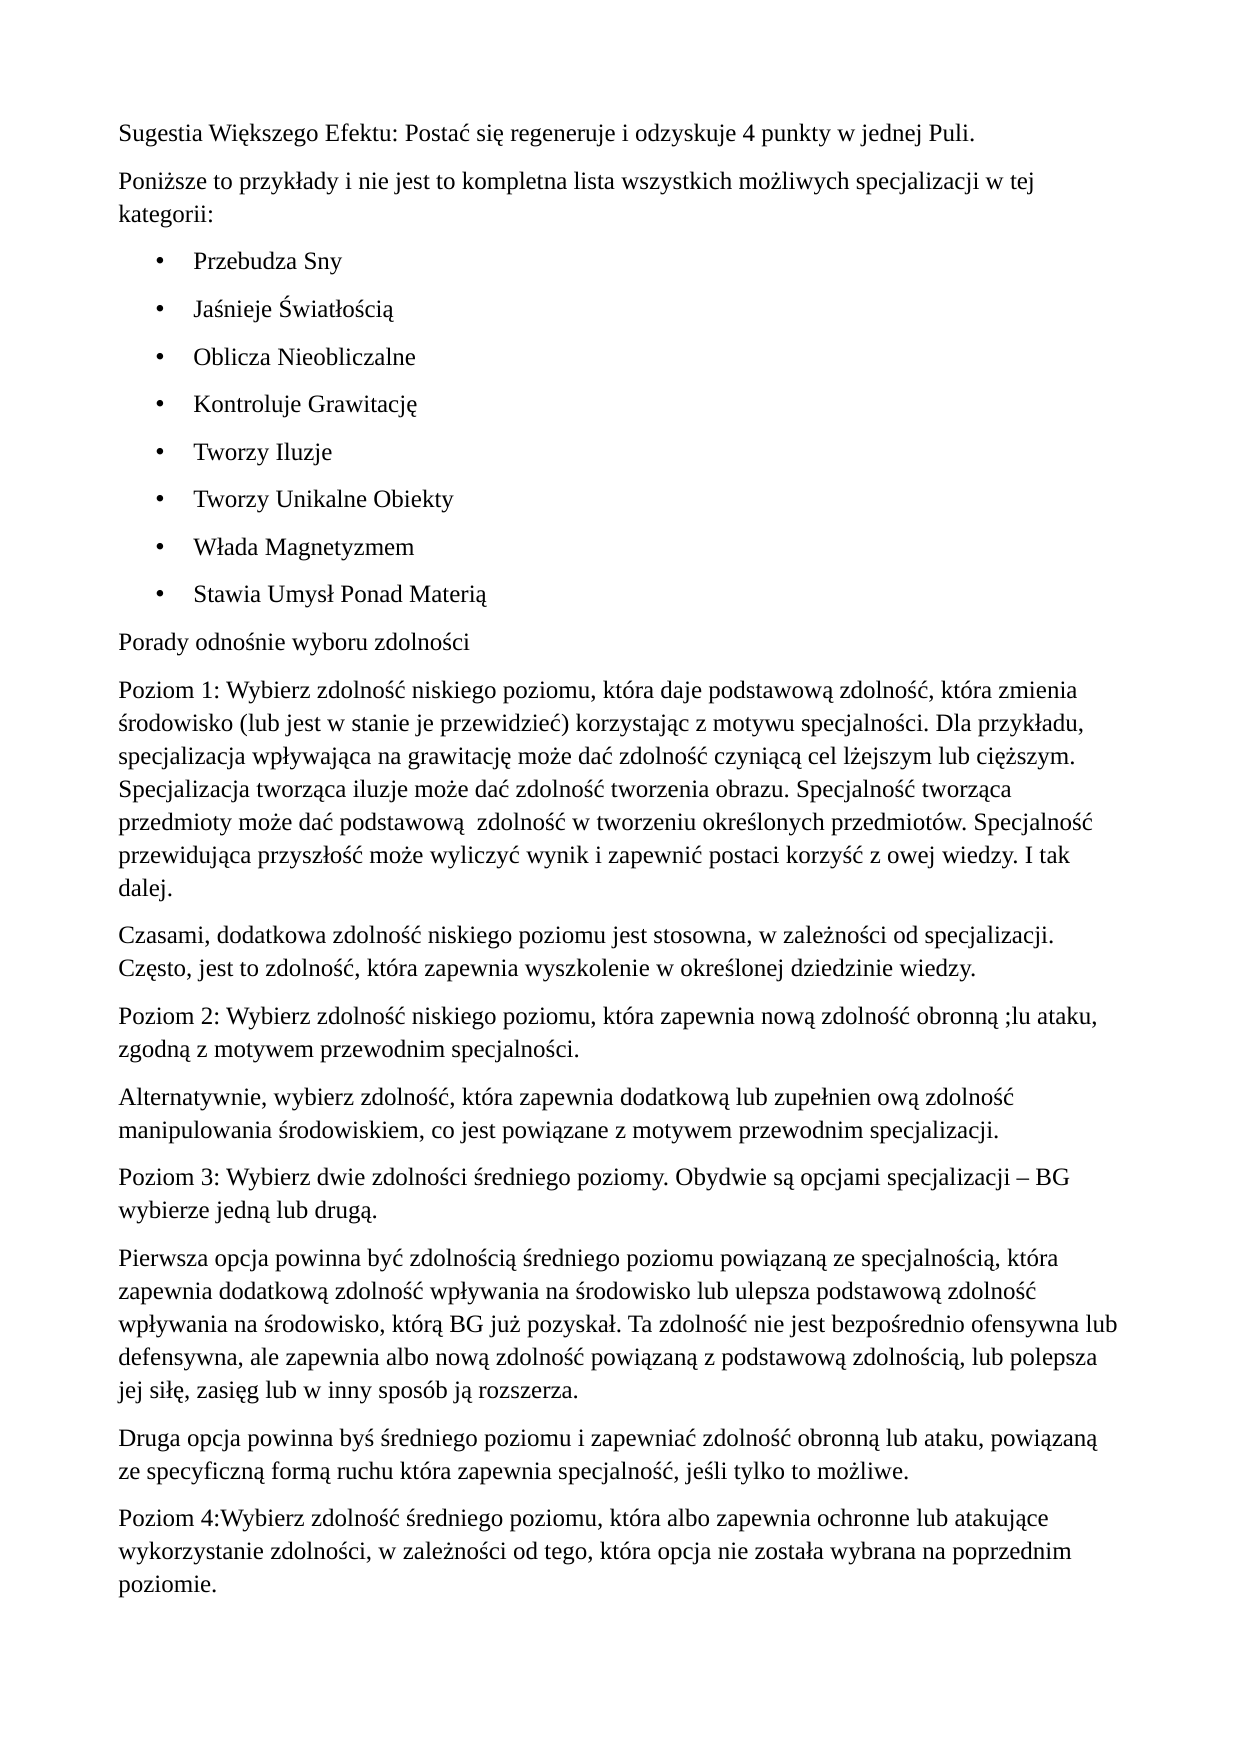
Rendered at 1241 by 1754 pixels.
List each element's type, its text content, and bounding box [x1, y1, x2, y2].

text Druga opcja powinna byś średniego poziomu i zapewniać zdolność obronną lub ataku, powiązaną ze specyficzną formą ruchu która zapewnia specjalność, jeśli tylko to możliwe. [118, 1423, 1122, 1484]
text Poziom 1: Wybierz zdolność niskiego poziomu, która daje podstawową zdolność, która zmienia środowisko (lub jest w stanie je przewidzieć) korzystając z motywu specjalności. Dla przykładu, specjalizacja wpływająca na grawitację może dać zdolność czyniącą cel lżejszym lub cięższym. Specjalizacja tworząca iluzje może dać zdolność tworzenia obrazu. Specjalność tworząca przedmioty może dać podstawową zdolność w tworzeniu określonych przedmiotów. Specjalność przewidująca przyszłość może wyliczyć wynik i zapewnić postaci korzyść z owej wiedzy. I tak dalej. [118, 675, 1122, 902]
text Alternatywnie, wybierz zdolność, która zapewnia dodatkową lub zupełnien ową zdolność manipulowania środowiskiem, co jest powiązane z motywem przewodnim specjalizacji. [118, 1082, 1122, 1143]
text Sugestia Większego Efektu: Postać się regeneruje i odzyskuje 4 punkty w jednej Puli. [118, 118, 1122, 147]
text Porady odnośnie wyboru zdolności [118, 627, 1122, 656]
text Poziom 4:Wybierz zdolność średniego poziomu, która albo zapewnia ochronne lub atakujące wykorzystanie zdolności, w zależności od tego, która opcja nie została wybrana na poprzednim poziomie. [118, 1503, 1122, 1598]
list Oblicza Nieobliczalne [156, 342, 1122, 370]
text Poniższe to przykłady i nie jest to kompletna lista wszystkich możliwych specjalizacji w tej kategorii: [118, 166, 1122, 227]
text Poziom 3: Wybierz dwie zdolności średniego poziomy. Obydwie są opcjami specjalizacji – BG wybierze jedną lub drugą. [118, 1162, 1122, 1224]
list Jaśnieje Światłością [156, 294, 1122, 323]
list Stawia Umysł Ponad Materią [156, 579, 1122, 608]
list Tworzy Unikalne Obiekty [156, 484, 1122, 513]
list Kontroluje Grawitację [156, 389, 1122, 418]
text Pierwsza opcja powinna być zdolnością średniego poziomu powiązaną ze specjalnością, która zapewnia dodatkową zdolność wpływania na środowisko lub ulepsza podstawową zdolność wpływania na środowisko, którą BG już pozyskał. Ta zdolność nie jest bezpośrednio ofensywna lub defensywna, ale zapewnia albo nową zdolność powiązaną z podstawową zdolnością, lub polepsza jej siłę, zasięg lub w inny sposób ją rozszerza. [118, 1243, 1122, 1404]
list Przebudza Sny [156, 246, 1122, 275]
list Tworzy Iluzje [156, 437, 1122, 466]
text Czasami, dodatkowa zdolność niskiego poziomu jest stosowna, w zależności od specjalizacji. Często, jest to zdolność, która zapewnia wyszkolenie w określonej dziedzinie wiedzy. [118, 921, 1122, 982]
list Włada Magnetyzmem [156, 532, 1122, 561]
text Poziom 2: Wybierz zdolność niskiego poziomu, która zapewnia nową zdolność obronną ;lu ataku, zgodną z motywem przewodnim specjalności. [118, 1001, 1122, 1063]
